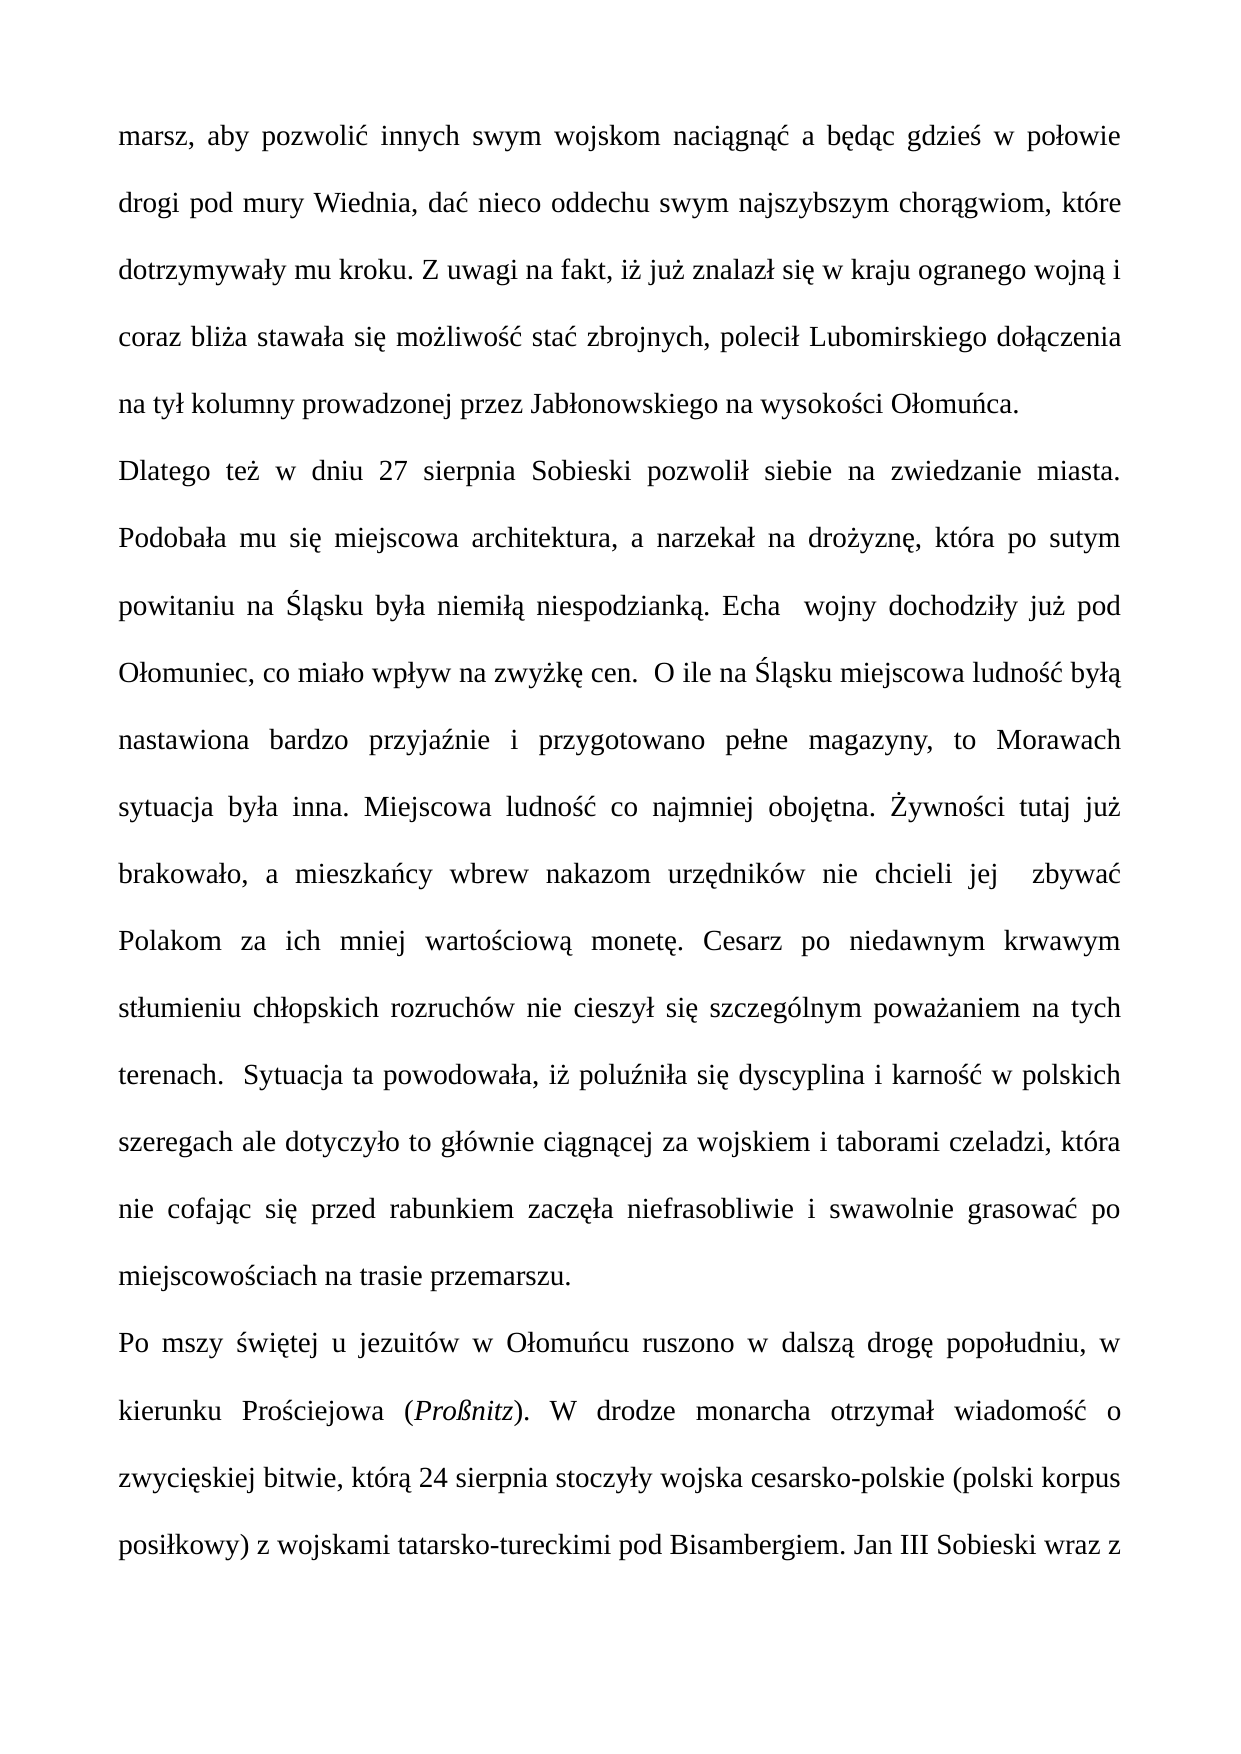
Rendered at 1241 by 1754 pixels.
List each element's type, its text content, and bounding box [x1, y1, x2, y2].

text marsz, aby pozwolić innych swym wojskom naciągnąć a będąc gdzieś w połowie drogi pod mury Wiednia, dać nieco oddechu swym najszybszym chorągwiom, które dotrzymywały mu kroku. Z uwagi na fakt, iż już znalazł się w kraju ogranego wojną i coraz bliża stawała się możliwość stać zbrojnych, polecił Lubomirskiego dołączenia na tył kolumny prowadzonej przez Jabłonowskiego na wysokości Ołomuńca. [118, 118, 1122, 420]
text Po mszy świętej u jezuitów w Ołomuńcu ruszono w dalszą drogę popołudniu, w kierunku Prościejowa (Proßnitz). W drodze monarcha otrzymał wiadomość o zwycięskiej bitwie, którą 24 sierpnia stoczyły wojska cesarsko-polskie (polski korpus posiłkowy) z wojskami tatarsko-tureckimi pod Bisambergiem. Jan III Sobieski wraz z [118, 1326, 1122, 1560]
text Dlatego też w dniu 27 sierpnia Sobieski pozwolił siebie na zwiedzanie miasta. Podobała mu się miejscowa architektura, a narzekał na drożyznę, która po sutym powitaniu na Śląsku była niemiłą niespodzianką. Echa wojny dochodziły już pod Ołomuniec, co miało wpływ na zwyżkę cen. O ile na Śląsku miejscowa ludność byłą nastawiona bardzo przyjaźnie i przygotowano pełne magazyny, to Morawach sytuacja była inna. Miejscowa ludność co najmniej obojętna. Żywności tutaj już brakowało, a mieszkańcy wbrew nakazom urzędników nie chcieli jej zbywać Polakom za ich mniej wartościową monetę. Cesarz po niedawnym krwawym stłumieniu chłopskich rozruchów nie cieszył się szczególnym poważaniem na tych terenach. Sytuacja ta powodowała, iż poluźniła się dyscyplina i karność w polskich szeregach ale dotyczyło to głównie ciągnącej za wojskiem i taborami czeladzi, która nie cofając się przed rabunkiem zaczęła niefrasobliwie i swawolnie grasować po miejscowościach na trasie przemarszu. [118, 453, 1122, 1292]
